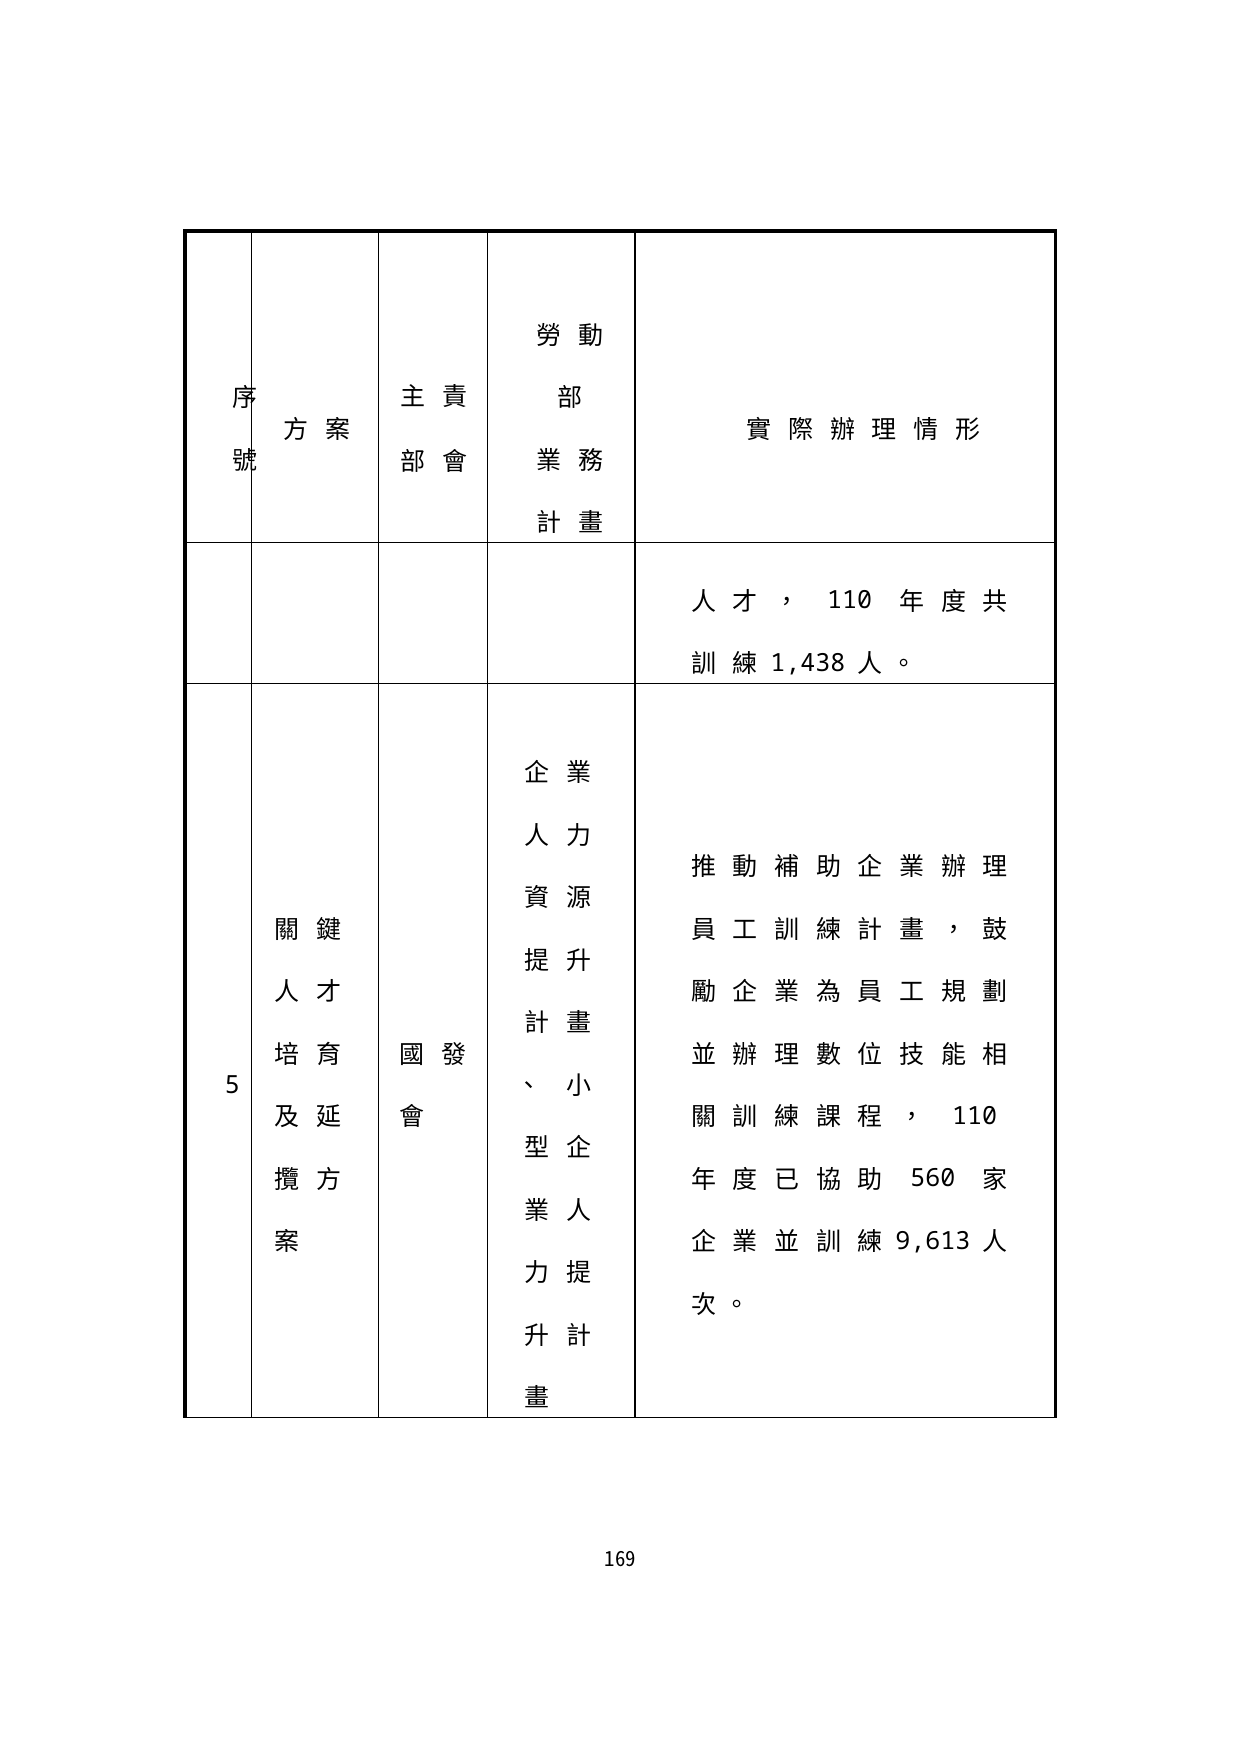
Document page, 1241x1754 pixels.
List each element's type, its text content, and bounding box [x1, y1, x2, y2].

table_header 實際辦理情形 [636, 233, 1054, 542]
table_header 主責 部會 [379, 233, 487, 542]
table_cell [187, 543, 251, 682]
table_header 方案 [252, 233, 378, 542]
table_cell [488, 543, 634, 682]
table_header 勞動部 業務計畫 [488, 233, 634, 542]
table_cell 國發會 [379, 684, 487, 1417]
table_cell [252, 543, 378, 682]
table_cell [379, 543, 487, 682]
table_header 序號 [187, 233, 251, 542]
table_cell 人才，110年度共訓練1,438人。 [636, 543, 1054, 682]
table_cell 推動補助企業辦理員工訓練計畫，鼓勵企業為員工規劃並辦理數位技能相關訓練課程，110年度已協助560家企業並訓練9,613人次。 [636, 684, 1054, 1417]
table_cell 企業人力資源提升計畫 、小型企業人力提升計畫 [488, 684, 634, 1417]
table_cell 5 [187, 684, 251, 1417]
table_cell 關鍵人才培育及延攬方案 [252, 684, 378, 1417]
